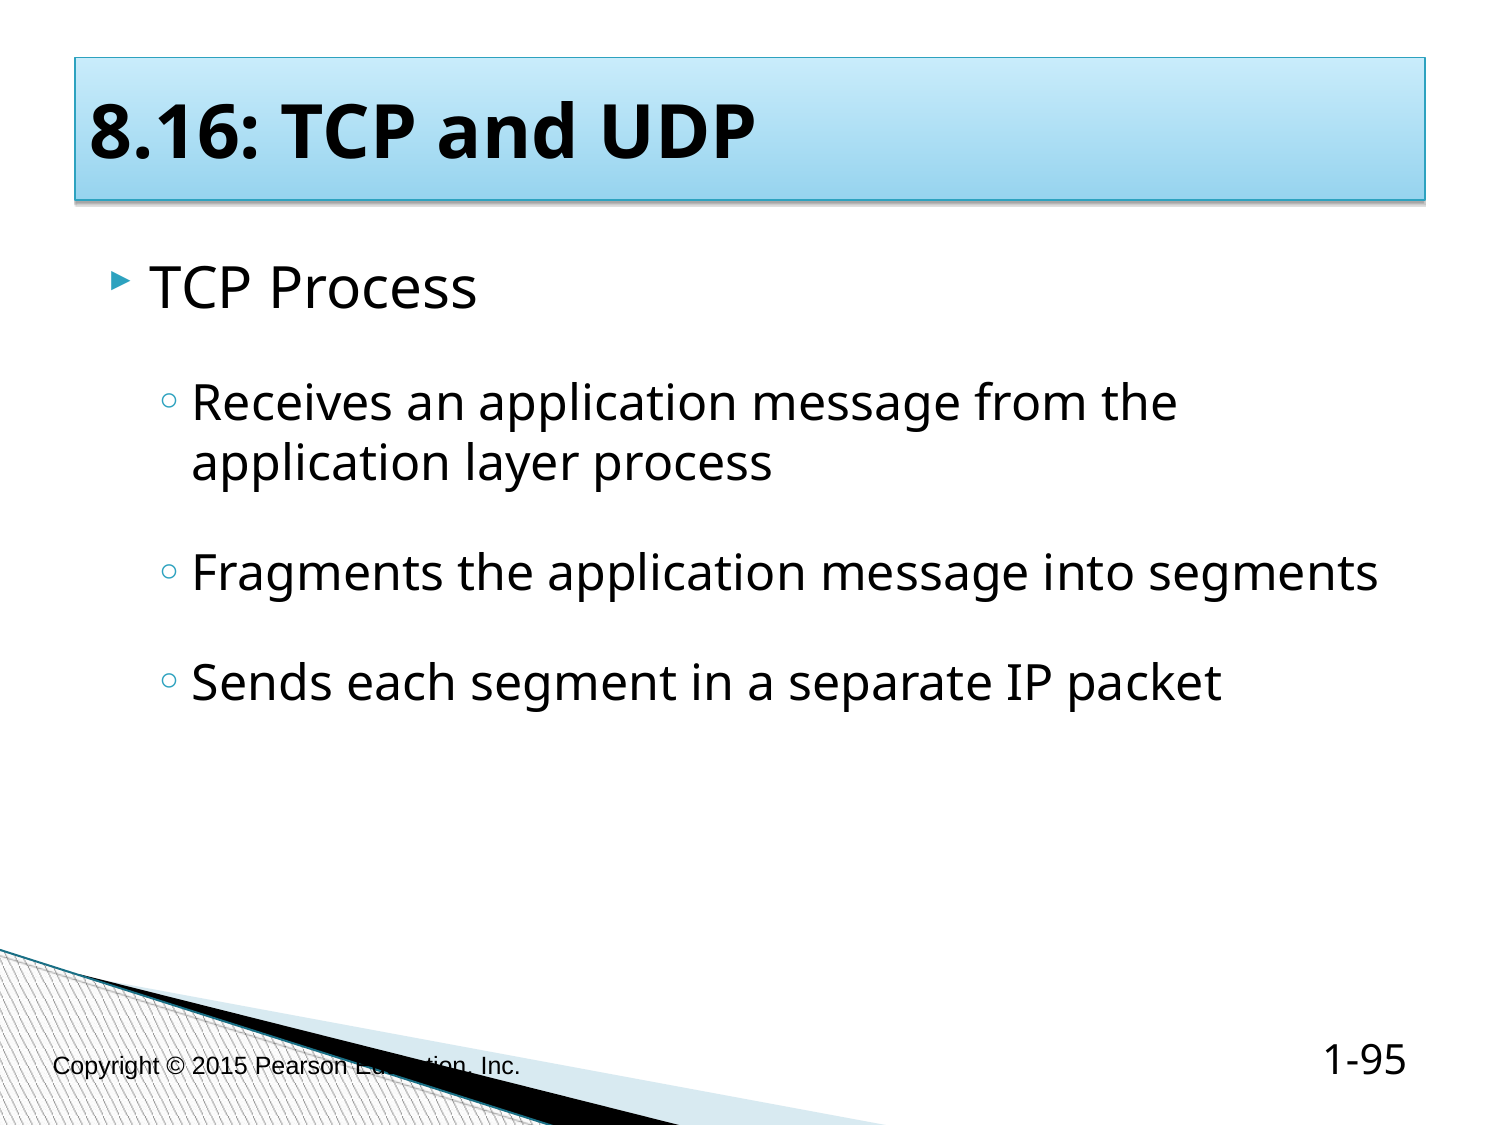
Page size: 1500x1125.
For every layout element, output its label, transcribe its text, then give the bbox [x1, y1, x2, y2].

title 8.16: TCP and UDP [75, 57, 1425, 200]
picture [0, 952, 543, 1125]
list TCP Process Receives an application message from the application layer process Fragments the application message into segments Sends each segment in a separate IP packet [75, 242, 1425, 986]
footer Copyright © 2015 Pearson Education, Inc. [37, 1040, 588, 1088]
slide_number 1-<number> [1287, 1037, 1423, 1098]
